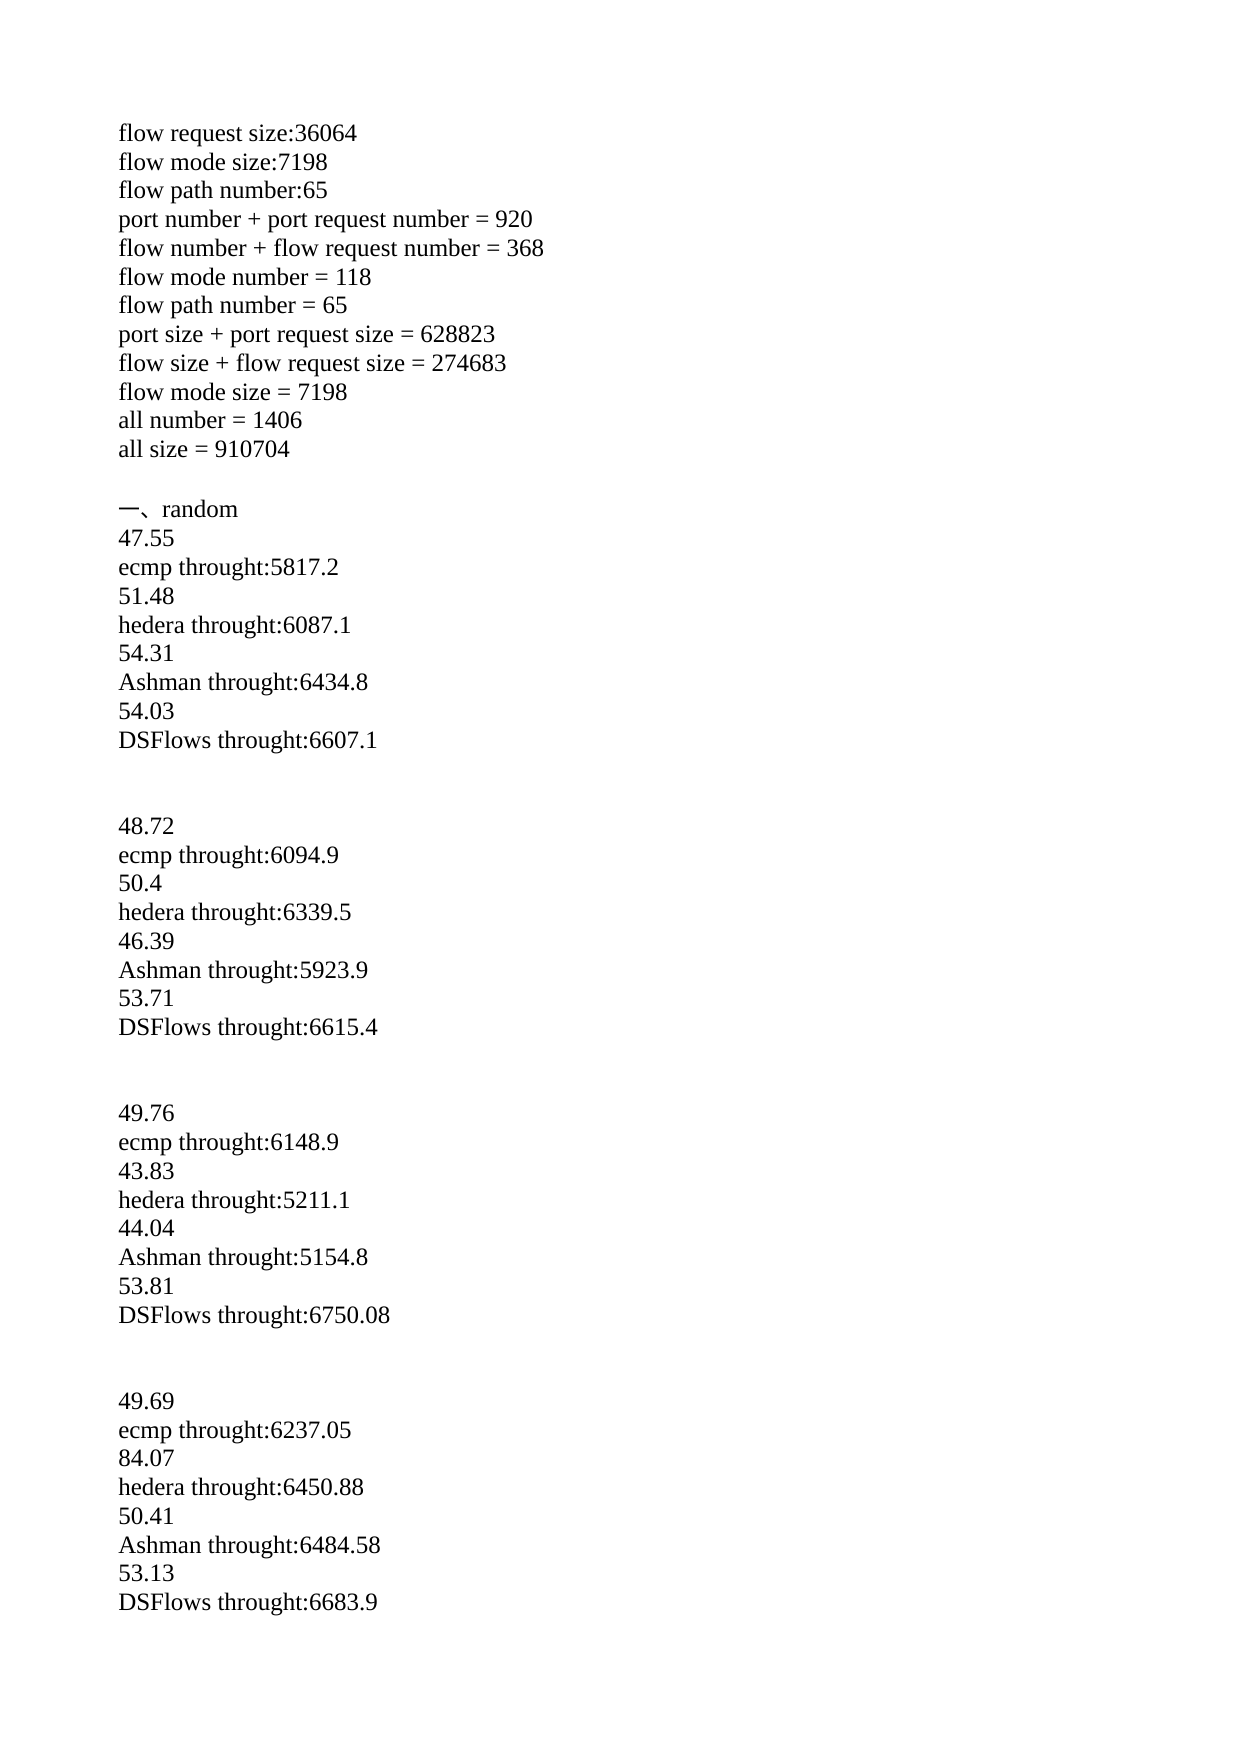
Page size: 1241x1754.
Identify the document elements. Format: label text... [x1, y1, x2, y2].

text flow mode size = 7198 [118, 377, 1122, 406]
text flow mode number = 118 [118, 262, 1122, 291]
text port size + port request size = 628823 [118, 319, 1122, 348]
text DSFlows throught:6615.4 [118, 1012, 1122, 1041]
text flow size + flow request size = 274683 [118, 348, 1122, 377]
text 53.71 [118, 983, 1122, 1012]
text ecmp throught:5817.2 [118, 552, 1122, 581]
text hedera throught:5211.1 [118, 1185, 1122, 1213]
text 51.48 [118, 581, 1122, 610]
text DSFlows throught:6683.9 [118, 1587, 1122, 1616]
text flow number + flow request number = 368 [118, 233, 1122, 262]
text ecmp throught:6094.9 [118, 840, 1122, 868]
text hedera throught:6450.88 [118, 1472, 1122, 1501]
text 53.81 [118, 1271, 1122, 1300]
text 44.04 [118, 1213, 1122, 1242]
text Ashman throught:6484.58 [118, 1530, 1122, 1558]
text ecmp throught:6148.9 [118, 1127, 1122, 1156]
text 50.41 [118, 1501, 1122, 1530]
text flow path number:65 [118, 176, 1122, 204]
text flow mode size:7198 [118, 147, 1122, 176]
text 84.07 [118, 1443, 1122, 1472]
text Ashman throught:5923.9 [118, 955, 1122, 983]
text 47.55 [118, 523, 1122, 552]
text 46.39 [118, 926, 1122, 955]
text hedera throught:6339.5 [118, 897, 1122, 926]
text flow request size:36064 [118, 118, 1122, 147]
text DSFlows throught:6607.1 [118, 725, 1122, 753]
text DSFlows throught:6750.08 [118, 1300, 1122, 1328]
text 43.83 [118, 1156, 1122, 1185]
text 53.13 [118, 1558, 1122, 1587]
text 50.4 [118, 868, 1122, 897]
text 49.69 [118, 1386, 1122, 1415]
text 54.31 [118, 638, 1122, 667]
text flow path number = 65 [118, 291, 1122, 319]
text hedera throught:6087.1 [118, 610, 1122, 638]
text all number = 1406 [118, 406, 1122, 434]
text ecmp throught:6237.05 [118, 1415, 1122, 1443]
text 48.72 [118, 811, 1122, 840]
text Ashman throught:6434.8 [118, 667, 1122, 696]
text 54.03 [118, 696, 1122, 725]
text Ashman throught:5154.8 [118, 1242, 1122, 1271]
text port number + port request number = 920 [118, 204, 1122, 233]
text all size = 910704 [118, 434, 1122, 463]
text 49.76 [118, 1098, 1122, 1127]
text 一、random [118, 492, 1122, 523]
